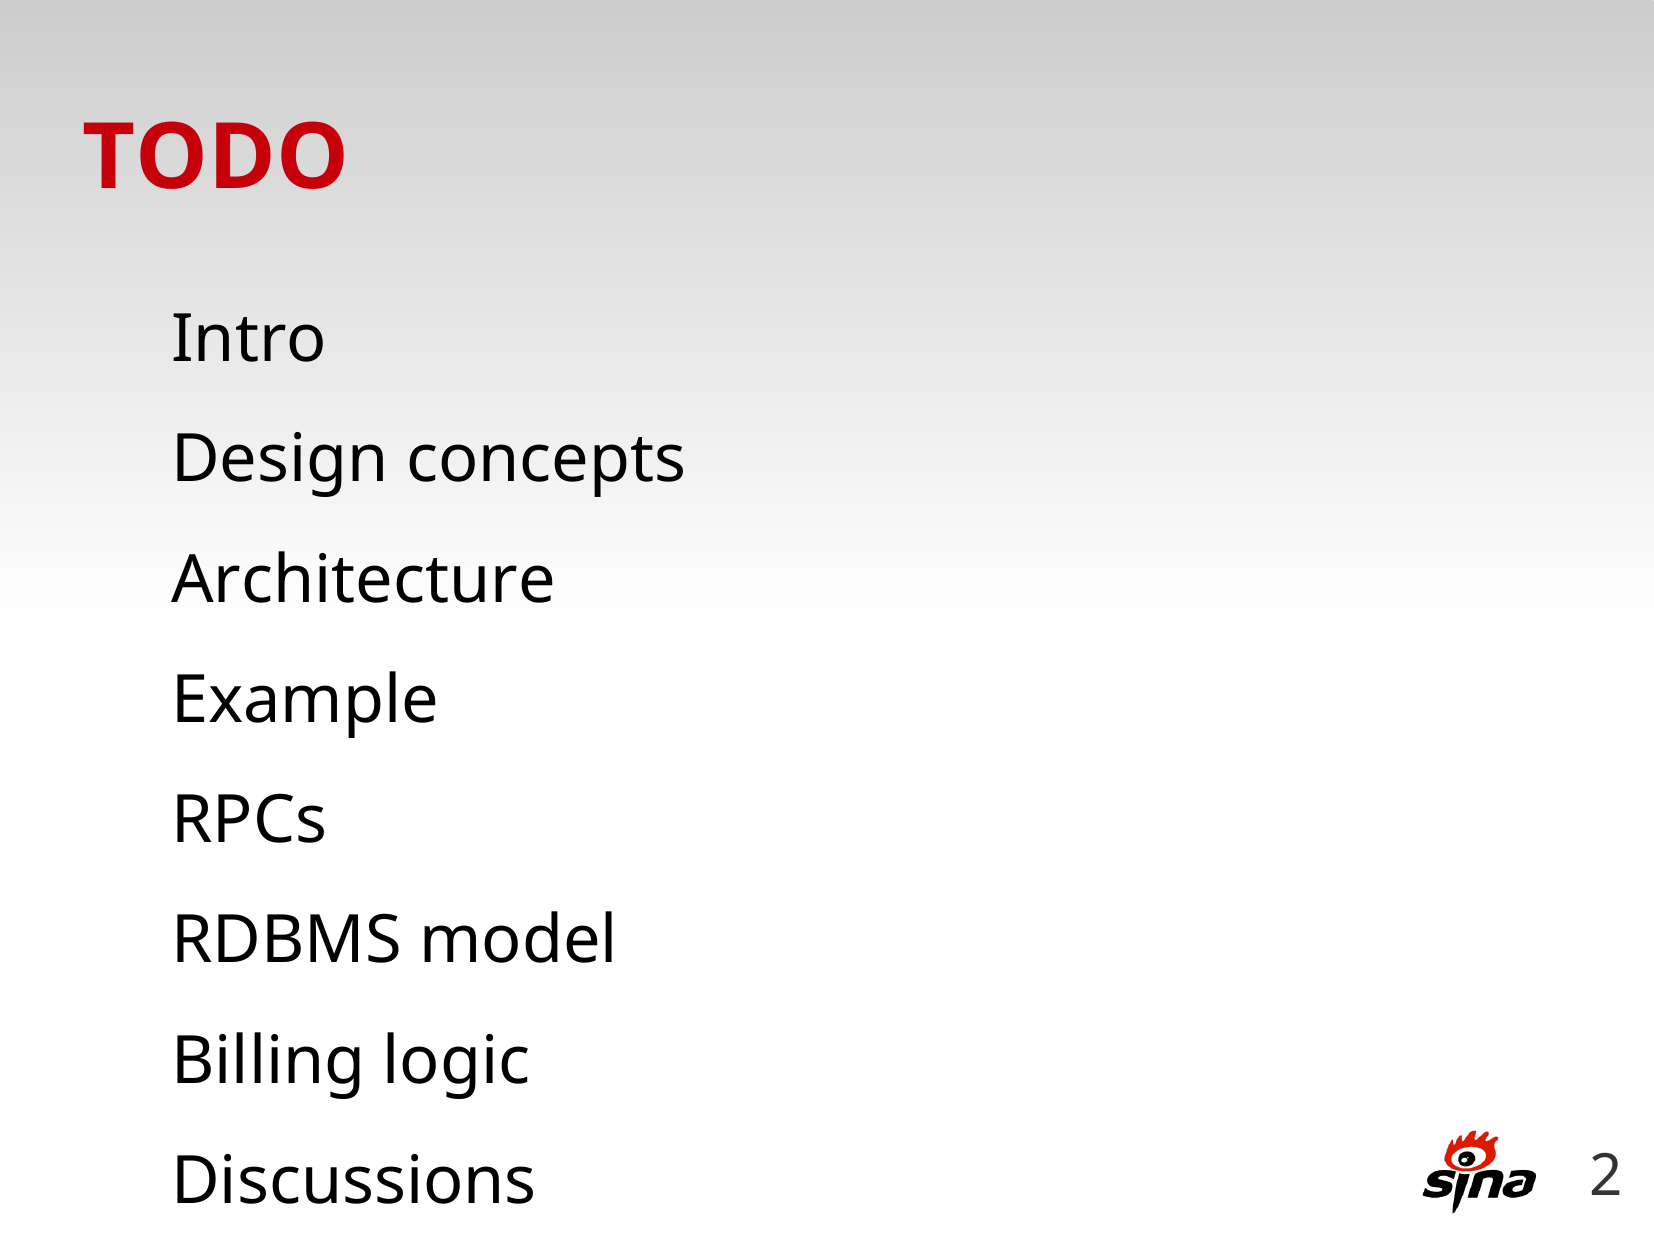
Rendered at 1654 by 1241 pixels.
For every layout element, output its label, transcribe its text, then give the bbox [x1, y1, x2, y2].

list Intro Design concepts Architecture Example RPCs RDBMS model Billing logic Discussions [82, 290, 1571, 1109]
title TODO [82, 49, 1571, 257]
picture [1394, 1109, 1564, 1241]
